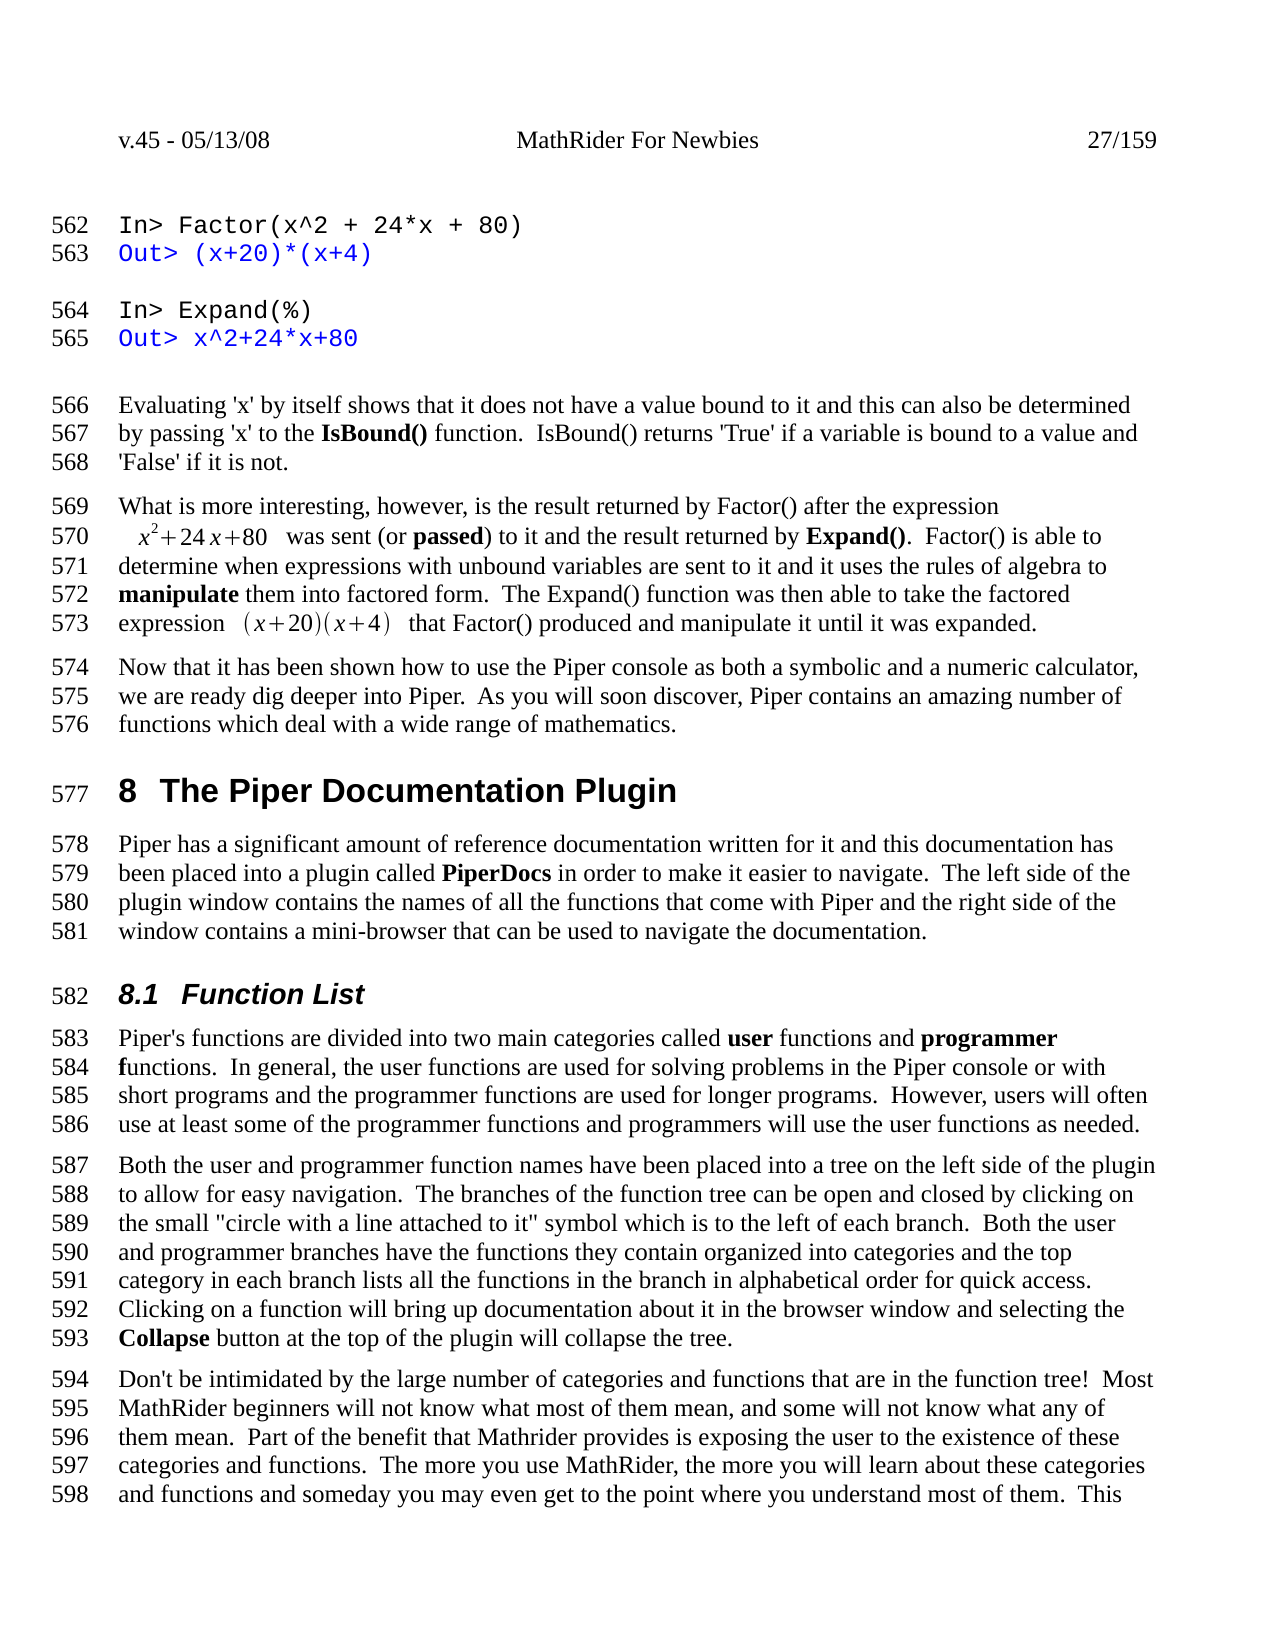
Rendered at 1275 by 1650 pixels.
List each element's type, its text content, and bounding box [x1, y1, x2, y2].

text Piper's functions are divided into two main categories called user functions and programmer functions. In general, the user functions are used for solving problems in the Piper console or with short programs and the programmer functions are used for longer programs. However, users will often use at least some of the programmer functions and programmers will use the user functions as needed. [118, 1023, 1157, 1138]
text Now that it has been shown how to use the Piper console as both a symbolic and a numeric calculator, we are ready dig deeper into Piper. As you will soon discover, Piper contains an amazing number of functions which deal with a wide range of mathematics. [118, 652, 1157, 738]
text Evaluating 'x' by itself shows that it does not have a value bound to it and this can also be determined by passing 'x' to the IsBound() function. IsBound() returns 'True' if a variable is bound to a value and 'False' if it is not. [118, 390, 1157, 476]
text Piper has a significant amount of reference documentation written for it and this documentation has been placed into a plugin called PiperDocs in order to make it easier to navigate. The left side of the plugin window contains the names of all the functions that come with Piper and the right side of the window contains a mini-browser that can be used to navigate the documentation. [118, 829, 1157, 944]
subtitle The Piper Documentation Plugin [118, 771, 1157, 809]
text In> Expand(%) [118, 297, 1157, 326]
text Out> (x+20)*(x+4) [118, 241, 1157, 269]
text Out> x^2+24*x+80 [118, 326, 1157, 354]
text Both the user and programmer function names have been placed into a tree on the left side of the plugin to allow for easy navigation. The branches of the function tree can be open and closed by clicking on the small "circle with a line attached to it" symbol which is to the left of each branch. Both the user and programmer branches have the functions they contain organized into categories and the top category in each branch lists all the functions in the branch in alphabetical order for quick access. Clicking on a function will bring up documentation about it in the browser window and selecting the Collapse button at the top of the plugin will collapse the tree. [118, 1151, 1157, 1352]
subtitle Function List [118, 977, 1157, 1011]
text Don't be intimidated by the large number of categories and functions that are in the function tree! Most MathRider beginners will not know what most of them mean, and some will not know what any of them mean. Part of the benefit that Mathrider provides is exposing the user to the existence of these categories and functions. The more you use MathRider, the more you will learn about these categories and functions and someday you may even get to the point where you understand most of them. This [118, 1364, 1157, 1508]
text What is more interesting, however, is the result returned by Factor() after the expressionwas sent (or passed) to it and the result returned by Expand(). Factor() is able to determine when expressions with unbound variables are sent to it and it uses the rules of algebra to manipulate them into factored form. The Expand() function was then able to take the factored expressionthat Factor() produced and manipulate it until it was expanded. [118, 491, 1157, 637]
text In> Factor(x^2 + 24*x + 80) [118, 212, 1157, 241]
